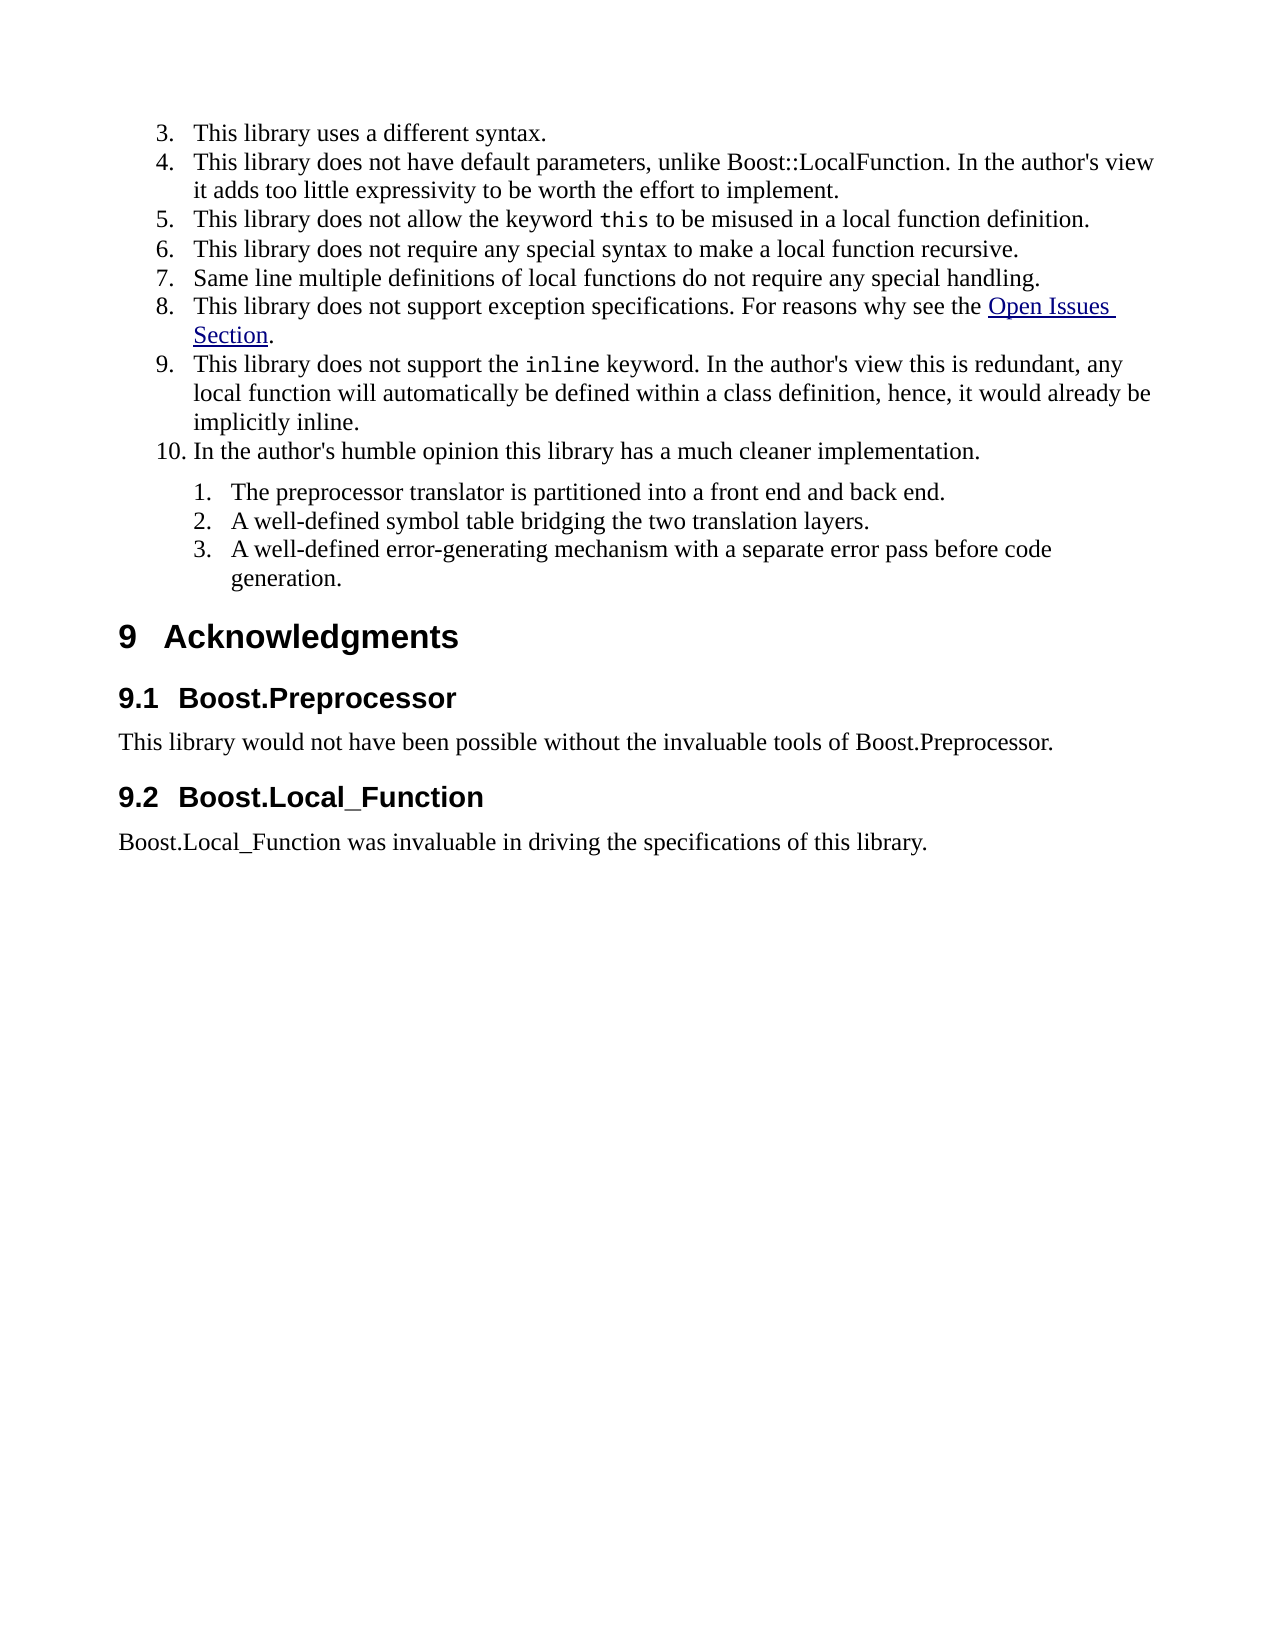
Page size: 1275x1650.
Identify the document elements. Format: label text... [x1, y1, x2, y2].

list This library uses a different syntax. [156, 118, 1157, 147]
list In the author's humble opinion this library has a much cleaner implementation. [156, 436, 1157, 464]
list A well-defined error-generating mechanism with a separate error pass before code generation. [193, 534, 1157, 592]
subtitle Acknowledgments [118, 617, 1157, 656]
list This library does not support exception specifications. For reasons why see the Open Issues Section. [156, 291, 1157, 349]
list This library does not require any special syntax to make a local function recursive. [156, 234, 1157, 263]
text This library would not have been possible without the invaluable tools of Boost.Preprocessor. [118, 727, 1157, 756]
list This library does not support the inline keyword. In the author's view this is redundant, any local function will automatically be defined within a class definition, hence, it would already be implicitly inline. [156, 349, 1157, 436]
subtitle Boost.Preprocessor [118, 681, 1157, 714]
list A well-defined symbol table bridging the two translation layers. [193, 506, 1157, 534]
text Boost.Local_Function was invaluable in driving the specifications of this library. [118, 827, 1157, 855]
list This library does not allow the keyword this to be misused in a local function definition. [156, 204, 1157, 234]
list Same line multiple definitions of local functions do not require any special handling. [156, 263, 1157, 291]
list The preprocessor translator is partitioned into a front end and back end. [193, 477, 1157, 506]
subtitle Boost.Local_Function [118, 781, 1157, 814]
list This library does not have default parameters, unlike Boost::LocalFunction. In the author's view it adds too little expressivity to be worth the effort to implement. [156, 147, 1157, 204]
